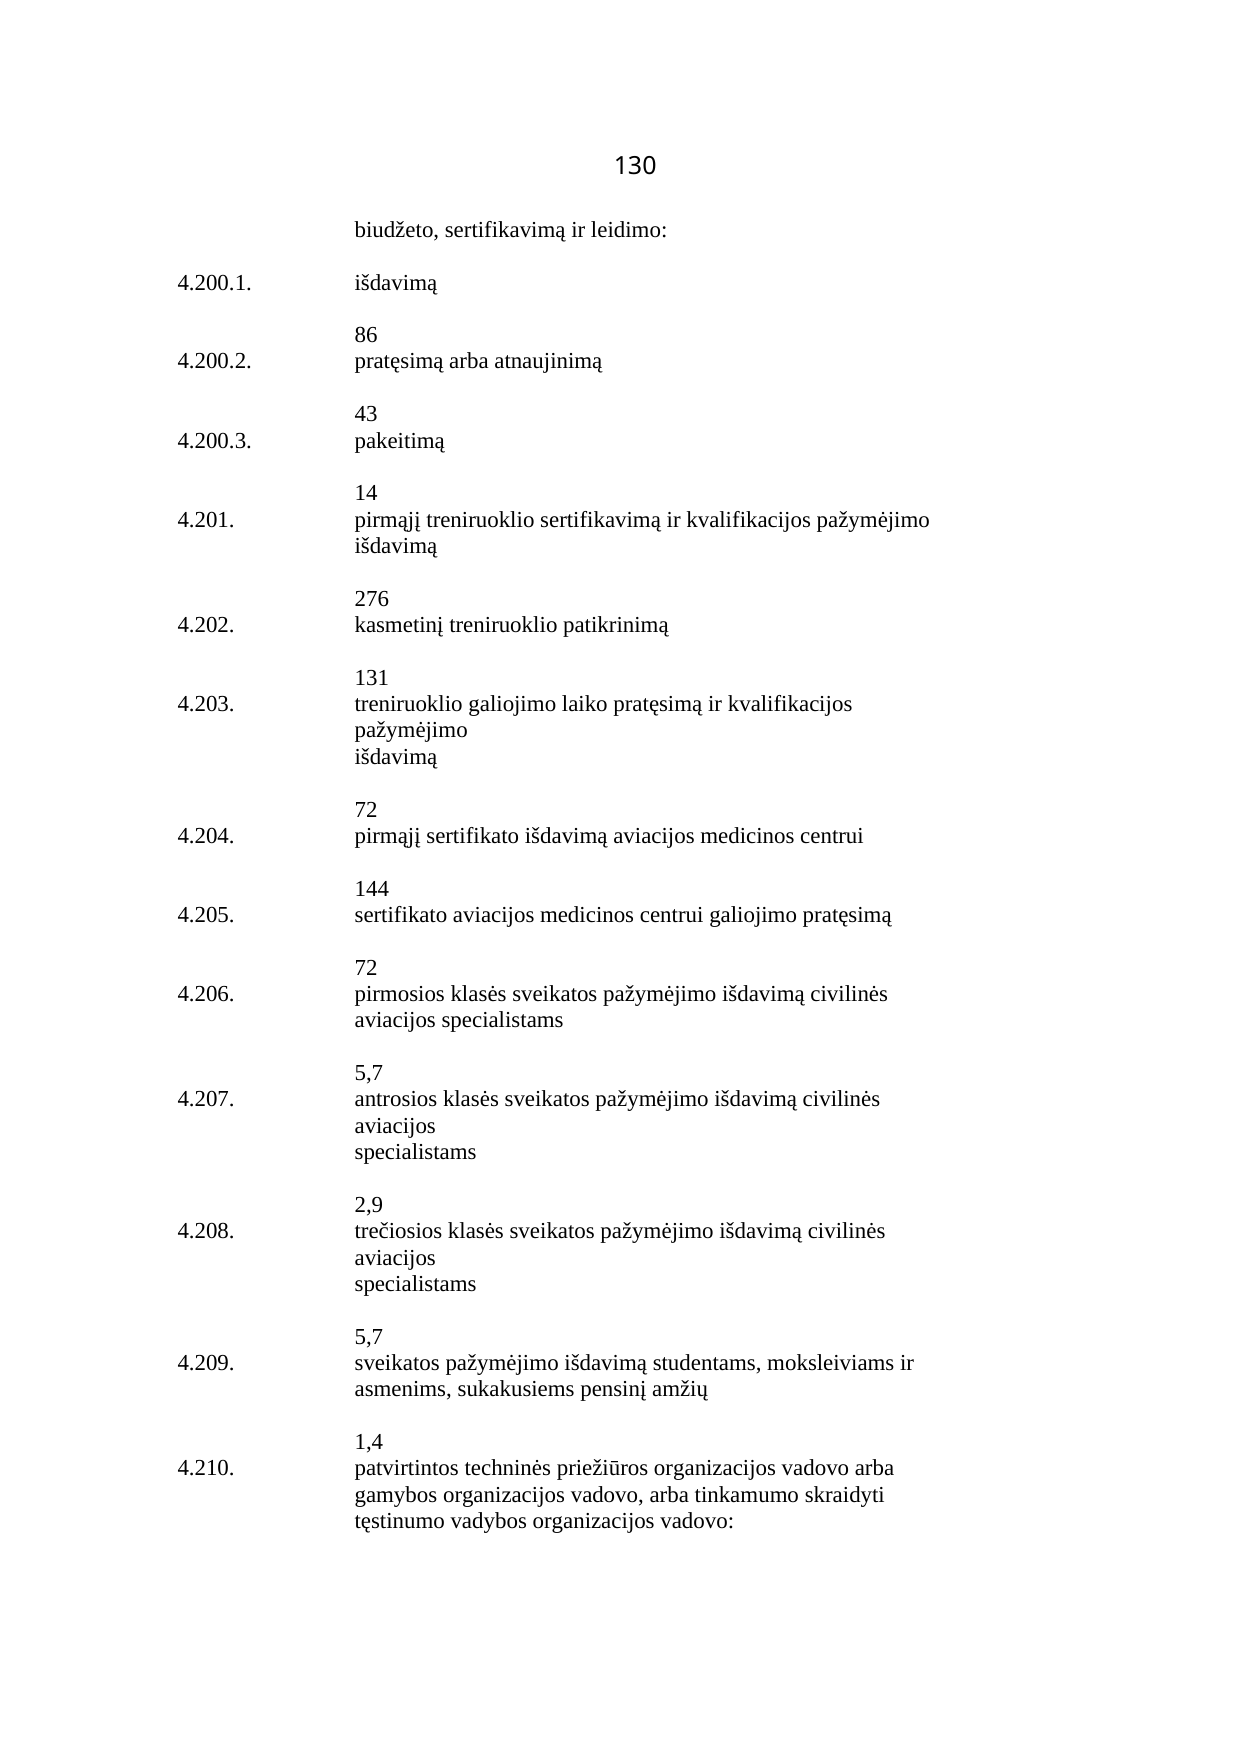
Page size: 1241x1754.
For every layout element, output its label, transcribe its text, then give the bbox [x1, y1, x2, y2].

text 4.204. pirmąjį sertifikato išdavimą aviacijos medicinos centrui 144 [177, 822, 945, 901]
text 4.205. sertifikato aviacijos medicinos centrui galiojimo pratęsimą 72 [177, 901, 945, 980]
text specialistams 5,7 [354, 1270, 945, 1349]
text gamybos organizacijos vadovo, arba tinkamumo skraidyti [354, 1481, 945, 1507]
text išdavimą 276 [354, 532, 945, 611]
text aviacijos specialistams 5,7 [354, 1006, 945, 1086]
text 4.203. treniruoklio galiojimo laiko pratęsimą ir kvalifikacijos pažymėjimo [177, 690, 945, 743]
text asmenims, sukakusiems pensinį amžių 1,4 [354, 1375, 945, 1454]
text 4.208. trečiosios klasės sveikatos pažymėjimo išdavimą civilinės aviacijos [177, 1217, 945, 1270]
text 4.200.2. pratęsimą arba atnaujinimą 43 [177, 348, 945, 427]
text 4.200.1. išdavimą 86 [177, 268, 945, 348]
text tęstinumo vadybos organizacijos vadovo: [354, 1507, 945, 1560]
text išdavimą 72 [354, 743, 945, 822]
text specialistams 2,9 [354, 1138, 945, 1217]
text 4.201. pirmąjį treniruoklio sertifikavimą ir kvalifikacijos pažymėjimo [177, 506, 945, 532]
text 4.202. kasmetinį treniruoklio patikrinimą 131 [177, 611, 945, 690]
text 4.207. antrosios klasės sveikatos pažymėjimo išdavimą civilinės aviacijos [177, 1086, 945, 1138]
text 4.210. patvirtintos techninės priežiūros organizacijos vadovo arba [177, 1454, 945, 1481]
text 4.206. pirmosios klasės sveikatos pažymėjimo išdavimą civilinės [177, 980, 945, 1006]
text 4.209. sveikatos pažymėjimo išdavimą studentams, moksleiviams ir [177, 1349, 945, 1375]
text biudžeto, sertifikavimą ir leidimo: [354, 216, 945, 268]
text 4.200.3. pakeitimą 14 [177, 427, 945, 506]
